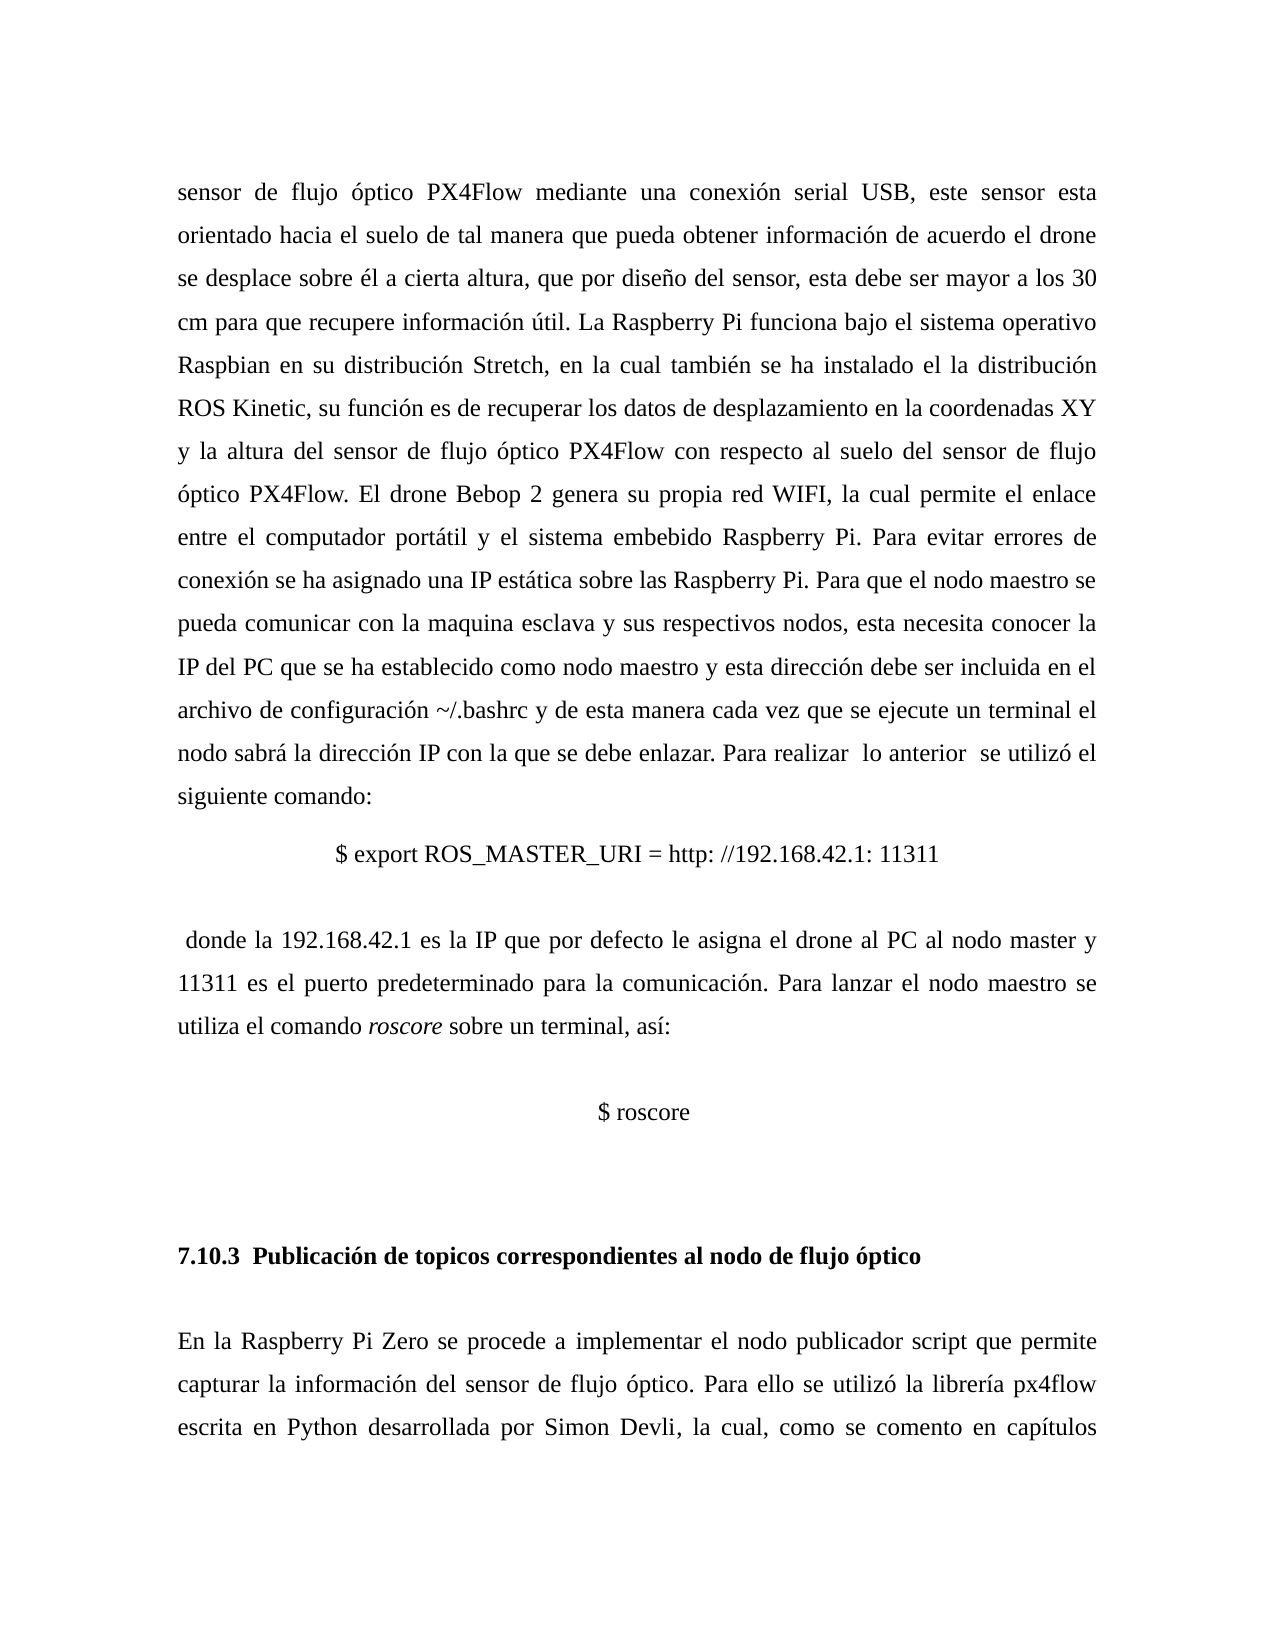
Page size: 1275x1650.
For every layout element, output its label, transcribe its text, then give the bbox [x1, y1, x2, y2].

text sensor de flujo óptico PX4Flow mediante una conexión serial USB, este sensor esta orientado hacia el suelo de tal manera que pueda obtener información de acuerdo el drone se desplace sobre él a cierta altura, que por diseño del sensor, esta debe ser mayor a los 30 cm para que recupere información útil. La Raspberry Pi funciona bajo el sistema operativo Raspbian en su distribución Stretch, en la cual también se ha instalado el la distribución ROS Kinetic, su función es de recuperar los datos de desplazamiento en la coordenadas XY y la altura del sensor de flujo óptico PX4Flow con respecto al suelo del sensor de flujo óptico PX4Flow. El drone Bebop 2 genera su propia red WIFI, la cual permite el enlace entre el computador portátil y el sistema embebido Raspberry Pi. Para evitar errores de conexión se ha asignado una IP estática sobre las Raspberry Pi. Para que el nodo maestro se pueda comunicar con la maquina esclava y sus respectivos nodos, esta necesita conocer la IP del PC que se ha establecido como nodo maestro y esta dirección debe ser incluida en el archivo de configuración ~/.bashrc y de esta manera cada vez que se ejecute un terminal el nodo sabrá la dirección IP con la que se debe enlazar. Para realizar lo anterior se utilizó el siguiente comando: [177, 177, 1098, 810]
subtitle Publicación de topicos correspondientes al nodo de flujo óptico [177, 1241, 1098, 1270]
text donde la 192.168.42.1 es la IP que por defecto le asigna el drone al PC al nodo master y 11311 es el puerto predeterminado para la comunicación. Para lanzar el nodo maestro se utiliza el comando roscore sobre un terminal, así: [177, 925, 1098, 1040]
text $ export ROS_MASTER_URI = http: //192.168.42.1: 11311 [177, 839, 1098, 867]
text En la Raspberry Pi Zero se procede a implementar el nodo publicador script que permite capturar la información del sensor de flujo óptico. Para ello se utilizó la librería px4flow escrita en Python desarrollada por Simon Devli, la cual, como se comento en capítulos [177, 1326, 1098, 1441]
text $ roscore [177, 1097, 1098, 1126]
